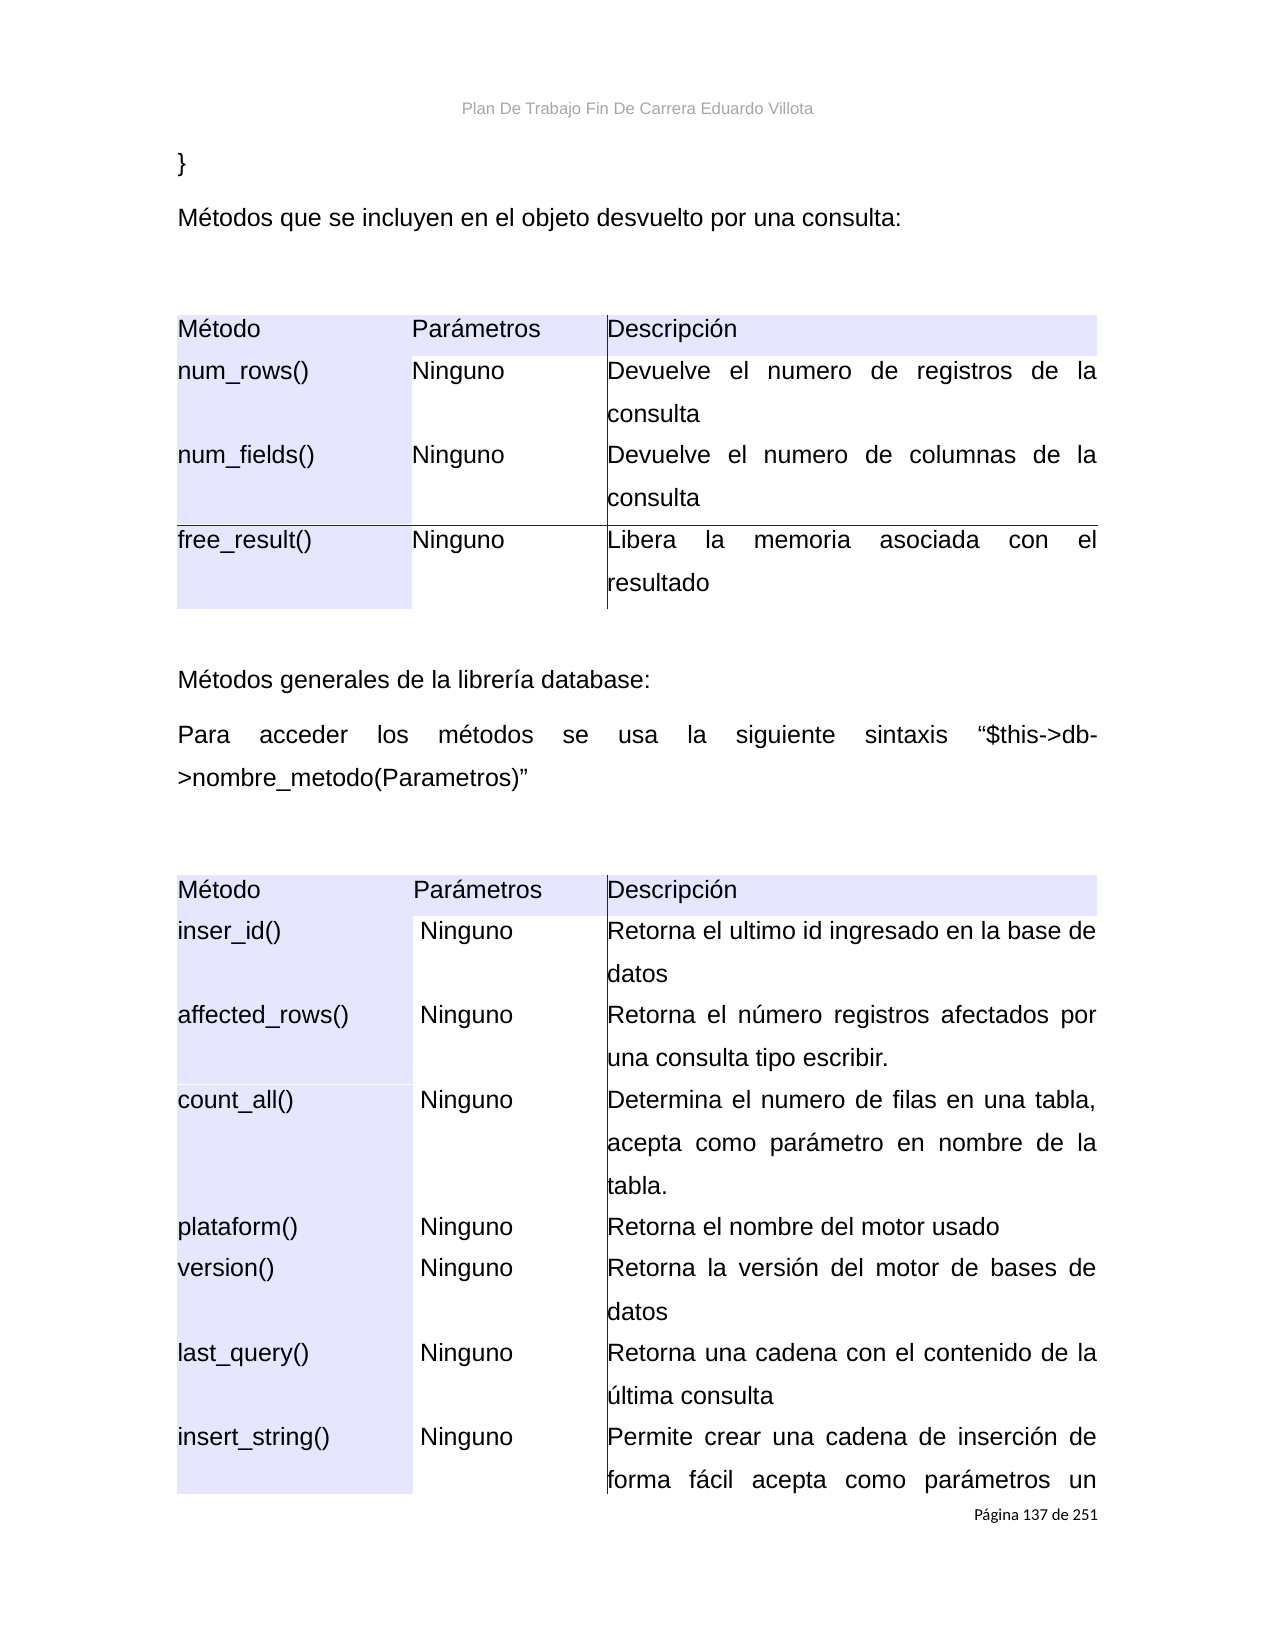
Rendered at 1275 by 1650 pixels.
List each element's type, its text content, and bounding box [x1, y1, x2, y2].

table_cell Retorna el nombre del motor usado [608, 1212, 1097, 1253]
table_cell Ninguno [413, 1212, 607, 1253]
text Métodos que se incluyen en el objeto desvuelto por una consulta: [177, 203, 1098, 232]
table_cell Retorna el ultimo id ingresado en la base de datos [608, 916, 1097, 1000]
table_cell insert_string() [177, 1422, 413, 1494]
table_cell count_all() [177, 1085, 413, 1212]
table_cell Ninguno [413, 1422, 607, 1494]
table_cell Libera la memoria asociada con el resultado [608, 526, 1097, 609]
table_cell version() [177, 1253, 413, 1338]
table_cell Ninguno [412, 356, 607, 440]
table_cell Ninguno [412, 440, 607, 524]
table_cell Ninguno [413, 1085, 607, 1212]
table_cell Devuelve el numero de registros de la consulta [608, 356, 1097, 440]
table_cell num_rows() [177, 356, 412, 440]
table_cell Ninguno [412, 526, 607, 609]
table_cell Ninguno [413, 916, 607, 1000]
text } [177, 148, 1098, 176]
table_cell Ninguno [413, 1253, 607, 1338]
text Métodos generales de la librería database: [177, 664, 1098, 693]
text Para acceder los métodos se usa la siguiente sintaxis “$this->db->nombre_metodo(Parametros)” [177, 720, 1098, 792]
table_header Método [177, 875, 413, 916]
table_header Método [177, 315, 412, 356]
table_cell free_result() [177, 526, 412, 609]
table_cell Ninguno [413, 1000, 607, 1084]
table_cell Retorna la versión del motor de bases de datos [608, 1253, 1097, 1338]
table_cell Retorna el número registros afectados por una consulta tipo escribir. [608, 1000, 1097, 1084]
table_cell plataform() [177, 1212, 413, 1253]
table_header Descripción [608, 315, 1097, 356]
table_cell Determina el numero de filas en una tabla, acepta como parámetro en nombre de la tabla. [608, 1085, 1097, 1212]
table_header Parámetros [413, 875, 607, 916]
table_cell Devuelve el numero de columnas de la consulta [608, 440, 1097, 524]
table_header Descripción [608, 875, 1097, 916]
table_cell num_fields() [177, 440, 412, 524]
table_header Parámetros [412, 315, 607, 356]
table_cell inser_id() [177, 916, 413, 1000]
table_cell last_query() [177, 1338, 413, 1422]
table_cell Ninguno [413, 1338, 607, 1422]
table_cell affected_rows() [177, 1000, 413, 1084]
table_cell Permite crear una cadena de inserción de forma fácil acepta como parámetros un [608, 1422, 1097, 1494]
table_cell Retorna una cadena con el contenido de la última consulta [608, 1338, 1097, 1422]
